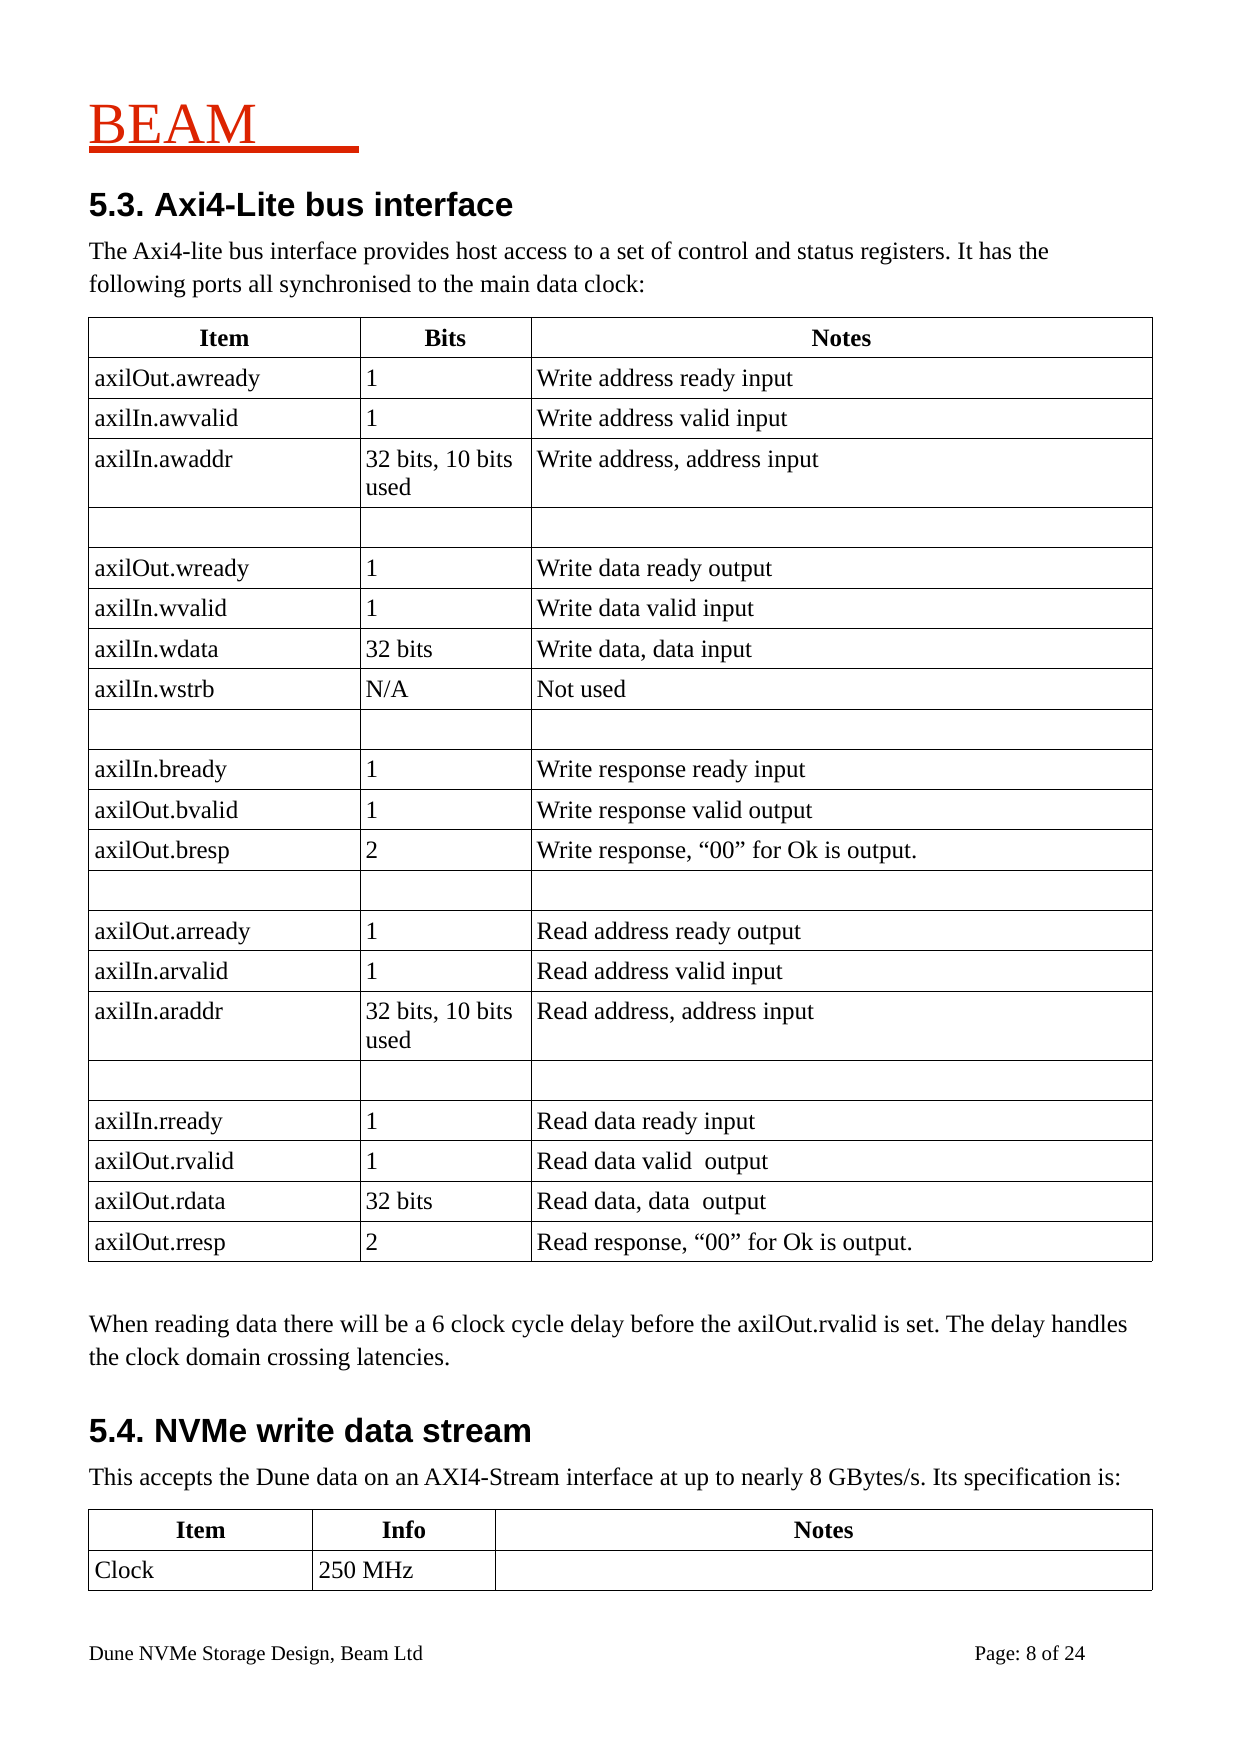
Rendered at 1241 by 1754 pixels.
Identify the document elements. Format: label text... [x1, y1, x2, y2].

table_cell Write address, address input [532, 439, 1152, 507]
table_cell 1 [361, 911, 531, 950]
table_cell Read address valid input [532, 951, 1152, 991]
table_cell axilIn.wstrb [89, 669, 360, 708]
table_cell axilIn.wvalid [89, 589, 360, 628]
table_cell axilOut.bresp [89, 830, 360, 870]
table_cell Read response, “00” for Ok is output. [532, 1222, 1152, 1261]
table_cell 1 [361, 951, 531, 991]
table_cell axilOut.awready [89, 358, 360, 397]
text This accepts the Dune data on an AXI4-Stream interface at up to nearly 8 GBytes/s. Its specification is: [88, 1462, 1152, 1490]
table_cell 250 MHz [313, 1551, 495, 1590]
table_cell Read data, data output [532, 1182, 1152, 1221]
table_header Notes [532, 318, 1152, 357]
table_cell 1 [361, 548, 531, 587]
table_cell Write data ready output [532, 548, 1152, 587]
table_cell axilOut.bvalid [89, 790, 360, 829]
table_cell 32 bits [361, 629, 531, 668]
table_cell axilIn.awaddr [89, 439, 360, 507]
table_cell axilIn.bready [89, 750, 360, 789]
table_cell Read address, address input [532, 992, 1152, 1060]
table_cell Write address valid input [532, 399, 1152, 438]
table_cell axilOut.wready [89, 548, 360, 587]
table_cell Write data valid input [532, 589, 1152, 628]
table_cell 1 [361, 589, 531, 628]
table_cell axilOut.arready [89, 911, 360, 950]
table_cell Clock [89, 1551, 312, 1590]
table_cell axilIn.wdata [89, 629, 360, 668]
table_header Info [313, 1510, 495, 1549]
table_cell [496, 1551, 1152, 1590]
table_cell Write response ready input [532, 750, 1152, 789]
table_cell 32 bits, 10 bits used [361, 992, 531, 1060]
table_cell axilIn.rready [89, 1101, 360, 1140]
table_cell [361, 710, 531, 749]
table_cell 2 [361, 1222, 531, 1261]
table_header Item [89, 318, 360, 357]
table_cell Not used [532, 669, 1152, 708]
table_cell axilIn.arvalid [89, 951, 360, 991]
table_cell [89, 508, 360, 547]
table_cell axilIn.araddr [89, 992, 360, 1060]
table_cell 32 bits [361, 1182, 531, 1221]
table_cell Read data ready input [532, 1101, 1152, 1140]
table_cell [532, 871, 1152, 910]
table_cell axilIn.awvalid [89, 399, 360, 438]
table_cell Write response, “00” for Ok is output. [532, 830, 1152, 870]
table_cell 1 [361, 1101, 531, 1140]
table_cell axilOut.rresp [89, 1222, 360, 1261]
table_cell 1 [361, 358, 531, 397]
table_cell [89, 1061, 360, 1100]
table_cell Read address ready output [532, 911, 1152, 950]
table_cell Write data, data input [532, 629, 1152, 668]
table_cell Read data valid output [532, 1141, 1152, 1181]
text The Axi4-lite bus interface provides host access to a set of control and status registers. It has the following ports all synchronised to the main data clock: [88, 236, 1152, 298]
table_cell [532, 710, 1152, 749]
table_cell [532, 508, 1152, 547]
table_cell Write response valid output [532, 790, 1152, 829]
table_header Notes [496, 1510, 1152, 1549]
text When reading data there will be a 6 clock cycle delay before the axilOut.rvalid is set. The delay handles the clock domain crossing latencies. [88, 1309, 1152, 1371]
table_cell axilOut.rvalid [89, 1141, 360, 1181]
table_cell [361, 871, 531, 910]
table_header Bits [361, 318, 531, 357]
table_cell 32 bits, 10 bits used [361, 439, 531, 507]
table_cell [89, 710, 360, 749]
table_cell [361, 508, 531, 547]
table_cell [89, 871, 360, 910]
table_cell 1 [361, 750, 531, 789]
table_cell 2 [361, 830, 531, 870]
subtitle NVMe write data stream [88, 1410, 1152, 1449]
table_cell 1 [361, 1141, 531, 1181]
table_header Item [89, 1510, 312, 1549]
table_cell [361, 1061, 531, 1100]
table_cell 1 [361, 399, 531, 438]
table_cell 1 [361, 790, 531, 829]
table_cell axilOut.rdata [89, 1182, 360, 1221]
table_cell [532, 1061, 1152, 1100]
table_cell N/A [361, 669, 531, 708]
table_cell Write address ready input [532, 358, 1152, 397]
subtitle Axi4-Lite bus interface [88, 185, 1152, 224]
